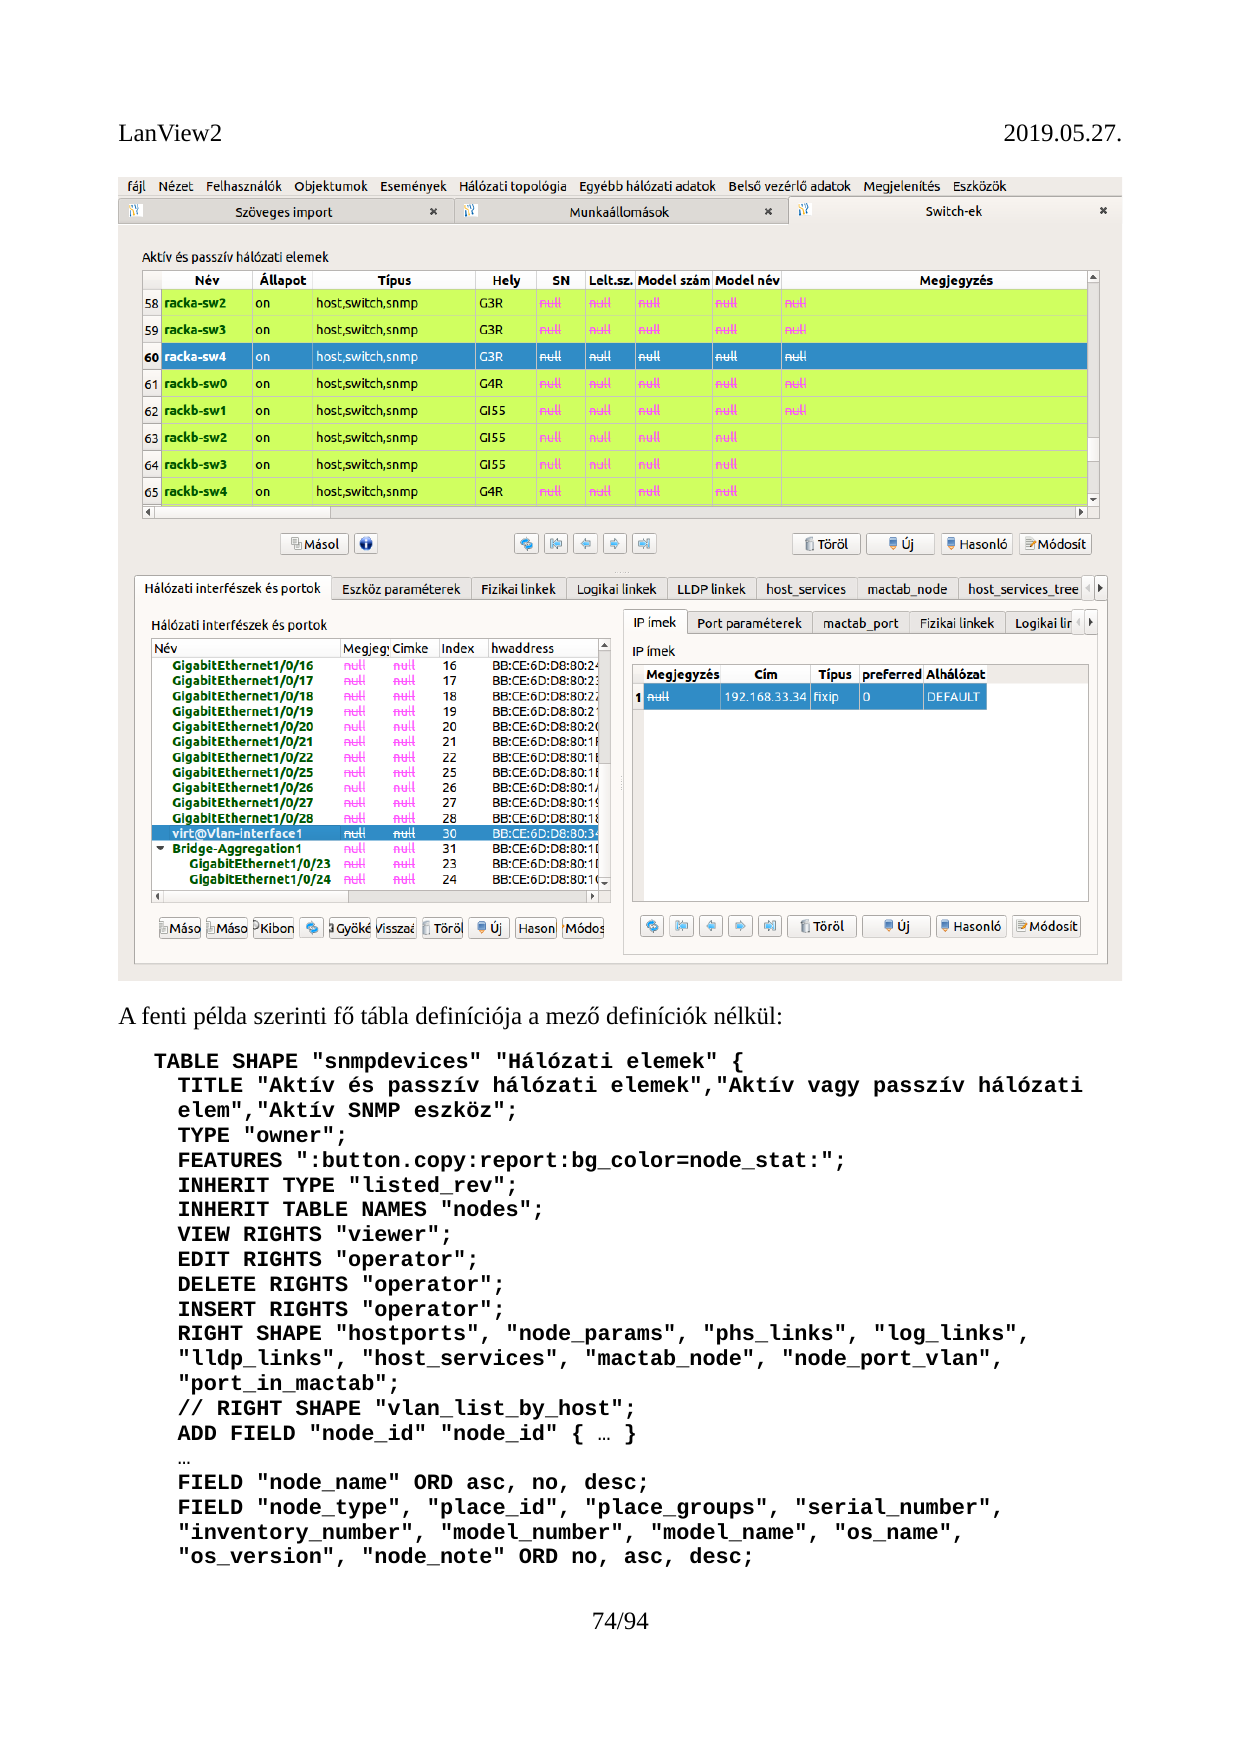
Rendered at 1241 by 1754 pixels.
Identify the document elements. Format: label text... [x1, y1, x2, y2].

text FEATURES ":button.copy:report:bg_color=node_stat:"; [177, 1149, 1122, 1174]
text INHERIT TABLE NAMES "nodes"; [177, 1199, 1122, 1223]
text TABLE SHAPE "snmpdevices" "Hálózati elemek" { [153, 1050, 1122, 1075]
text FIELD "node_type", "place_id", "place_groups", "serial_number", "inventory_number", "model_number", "model_name", "os_name", "os_version", "node_note" ORD no, asc, desc; [177, 1496, 1122, 1571]
text INSERT RIGHTS "operator"; [177, 1298, 1122, 1323]
picture [118, 177, 1123, 981]
text TITLE "Aktív és passzív hálózati elemek","Aktív vagy passzív hálózati elem","Aktív SNMP eszköz"; [177, 1075, 1122, 1124]
text INHERIT TYPE "listed_rev"; [177, 1174, 1122, 1199]
text RIGHT SHAPE "hostports", "node_params", "phs_links", "log_links", "lldp_links", "host_services", "mactab_node", "node_port_vlan", "port_in_mactab"; [177, 1323, 1122, 1397]
text … [177, 1447, 1122, 1471]
text FIELD "node_name" ORD asc, no, desc; [177, 1471, 1122, 1496]
text TYPE "owner"; [177, 1124, 1122, 1149]
text VIEW RIGHTS "viewer"; [177, 1223, 1122, 1248]
text DELETE RIGHTS "operator"; [177, 1273, 1122, 1298]
text EDIT RIGHTS "operator"; [177, 1248, 1122, 1273]
text // RIGHT SHAPE "vlan_list_by_host"; [177, 1397, 1122, 1422]
text A fenti példa szerinti fő tábla definíciója a mező definíciók nélkül: [118, 1001, 1122, 1029]
text ADD FIELD "node_id" "node_id" { … } [177, 1422, 1122, 1447]
